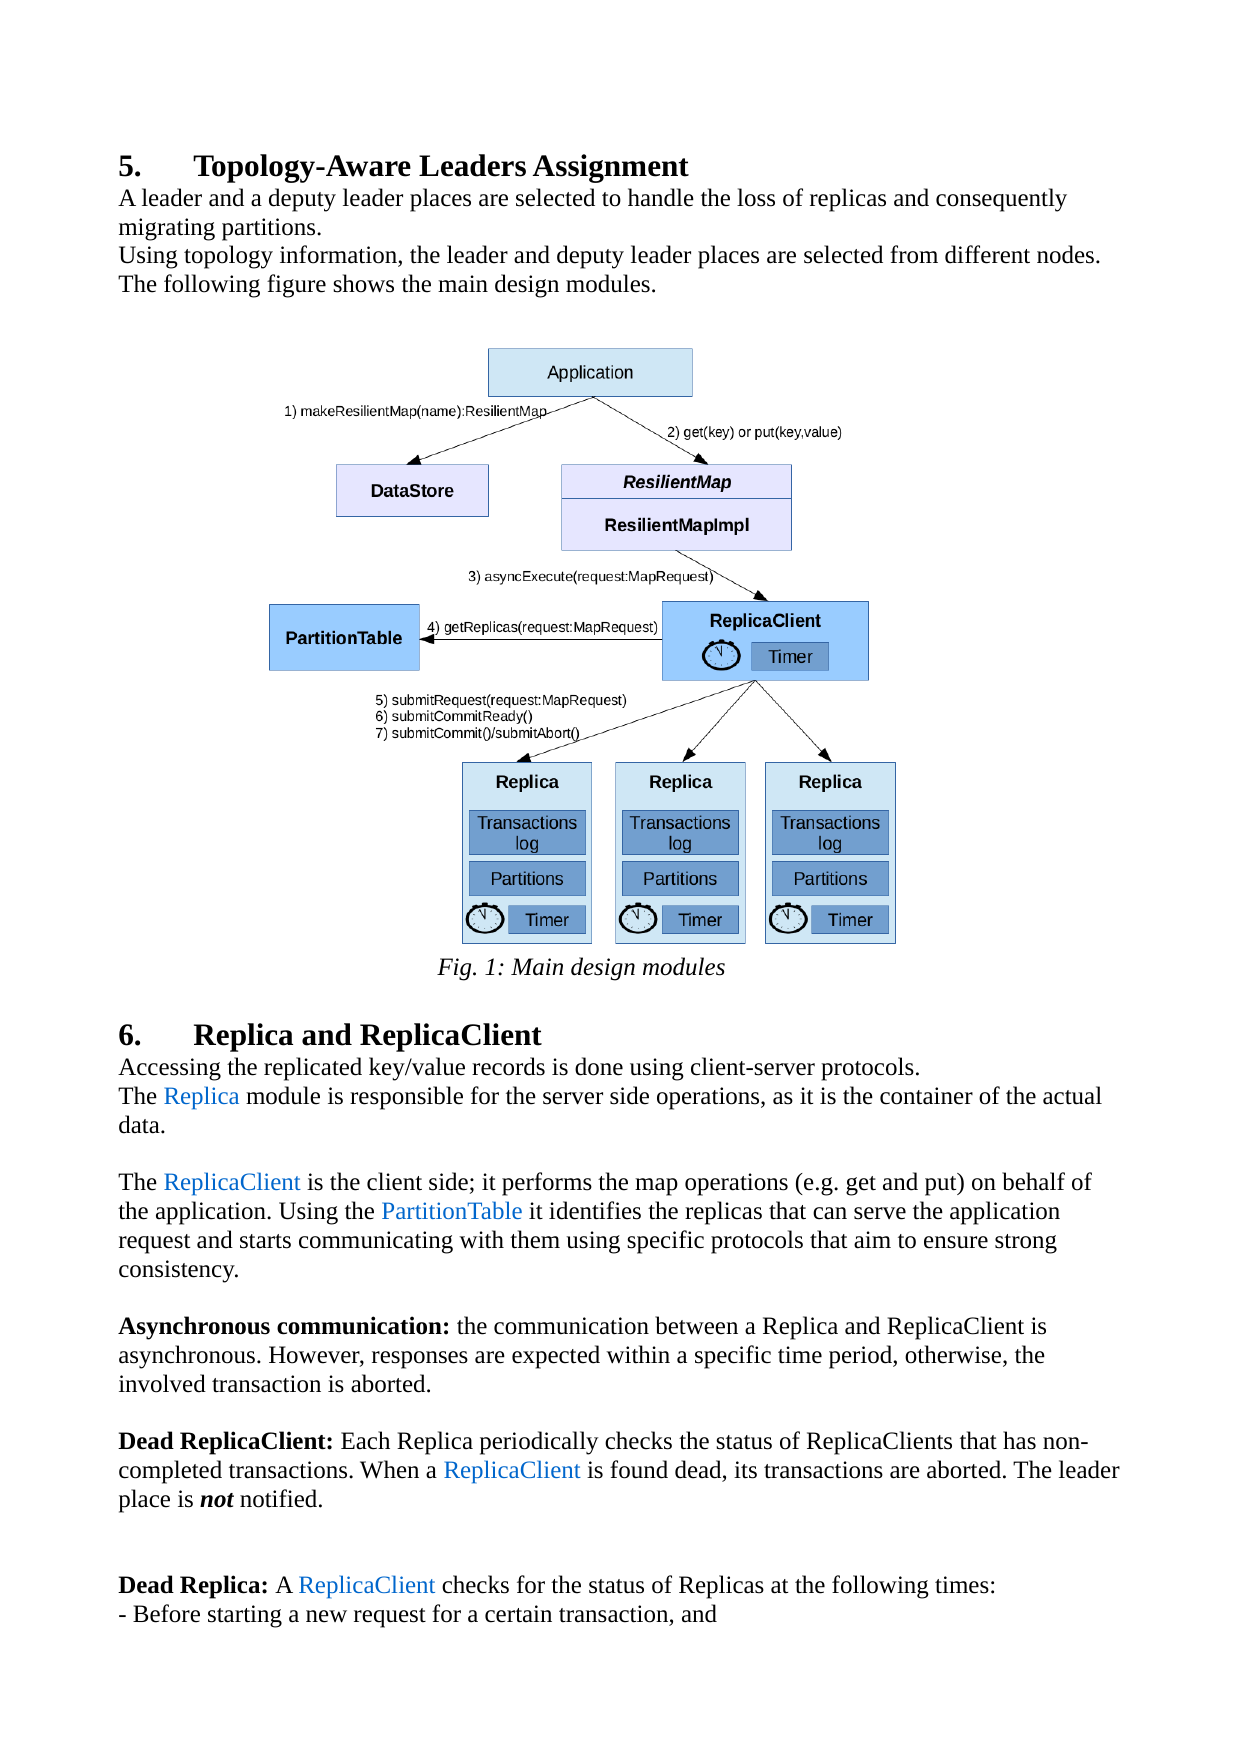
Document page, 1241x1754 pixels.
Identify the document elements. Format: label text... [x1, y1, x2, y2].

text Using topology information, the leader and deputy leader places are selected from different nodes. [118, 240, 1122, 269]
text The following figure shows the main design modules. [118, 269, 1122, 298]
text The ReplicaClient is the client side; it performs the map operations (e.g. get and put) on behalf of the application. Using the PartitionTable it identifies the replicas that can serve the application request and starts communicating with them using specific protocols that aim to ensure strong consistency. [118, 1167, 1122, 1282]
text A leader and a deputy leader places are selected to handle the loss of replicas and consequently migrating partitions. [118, 183, 1122, 240]
text Accessing the replicated key/value records is done using client-server protocols. [118, 1052, 1122, 1081]
text Dead Replica: A ReplicaClient checks for the status of Replicas at the following times: [118, 1570, 1122, 1599]
text Asynchronous communication: the communication between a Replica and ReplicaClient is asynchronous. However, responses are expected within a specific time period, otherwise, the involved transaction is aborted. [118, 1311, 1122, 1397]
text Fig. 1: Main design modules [263, 952, 902, 981]
text The Replica module is responsible for the server side operations, as it is the container of the actual data. [118, 1081, 1122, 1139]
picture [262, 342, 903, 952]
text Dead ReplicaClient: Each Replica periodically checks the status of ReplicaClients that has non-completed transactions. When a ReplicaClient is found dead, its transactions are aborted. The leader place is not notified. [118, 1426, 1122, 1512]
text - Before starting a new request for a certain transaction, and [118, 1599, 1122, 1627]
list Topology-Aware Leaders Assignment [118, 147, 1122, 183]
list Replica and ReplicaClient [118, 1017, 1122, 1052]
